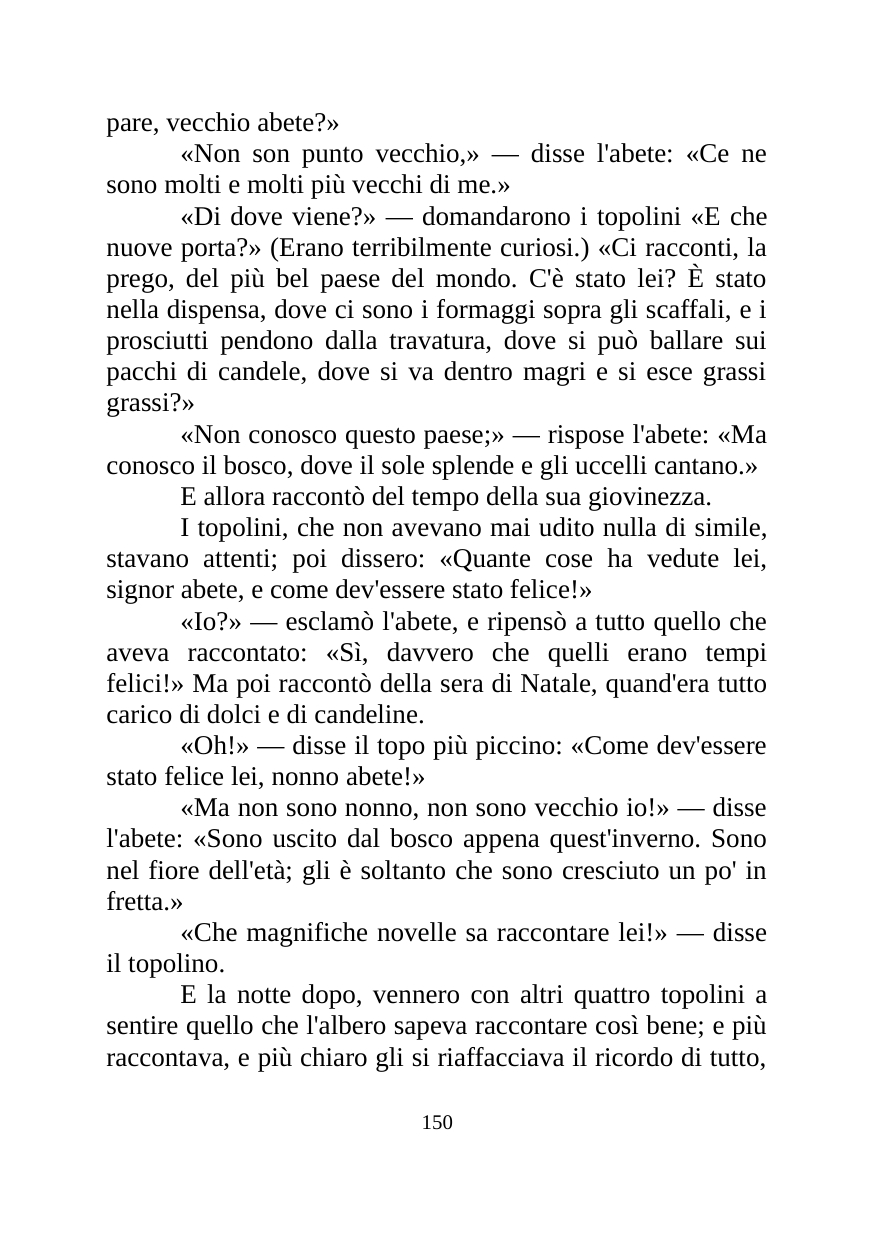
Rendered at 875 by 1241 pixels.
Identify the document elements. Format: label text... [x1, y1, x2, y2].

text «Non conosco questo paese;» — rispose l'abete: «Ma conosco il bosco, dove il sole splende e gli uccelli cantano.» [106, 418, 768, 480]
text E la notte dopo, vennero con altri quattro topolini a sentire quello che l'albero sapeva raccontare così bene; e più raccontava, e più chiaro gli si riaffacciava il ricordo di tutto, [106, 978, 768, 1072]
text «Io?» — esclamò l'abete, e ripensò a tutto quello che aveva raccontato: «Sì, davvero che quelli erano tempi felici!» Ma poi raccontò della sera di Natale, quand'era tutto carico di dolci e di candeline. [106, 604, 768, 729]
text «Ma non sono nonno, non sono vecchio io!» — disse l'abete: «Sono uscito dal bosco appena quest'inverno. Sono nel fiore dell'età; gli è soltanto che sono cresciuto un po' in fretta.» [106, 791, 768, 916]
text «Di dove viene?» — domandarono i topolini «E che nuove porta?» (Erano terribilmente curiosi.) «Ci racconti, la prego, del più bel paese del mondo. C'è stato lei? È stato nella dispensa, dove ci sono i formaggi sopra gli scaffali, e i prosciutti pendono dalla travatura, dove si può ballare sui pacchi di candele, dove si va dentro magri e si esce grassi grassi?» [106, 200, 768, 418]
text «Non son punto vecchio,» — disse l'abete: «Ce ne sono molti e molti più vecchi di me.» [106, 137, 768, 200]
text I topolini, che non avevano mai udito nulla di simile, stavano attenti; poi dissero: «Quante cose ha vedute lei, signor abete, e come dev'essere stato felice!» [106, 511, 768, 604]
text «Che magnifiche novelle sa raccontare lei!» — disse il topolino. [106, 916, 768, 978]
text E allora raccontò del tempo della sua giovinezza. [106, 480, 768, 511]
text pare, vecchio abete?» [106, 106, 768, 137]
text «Oh!» — disse il topo più piccino: «Come dev'essere stato felice lei, nonno abete!» [106, 729, 768, 791]
